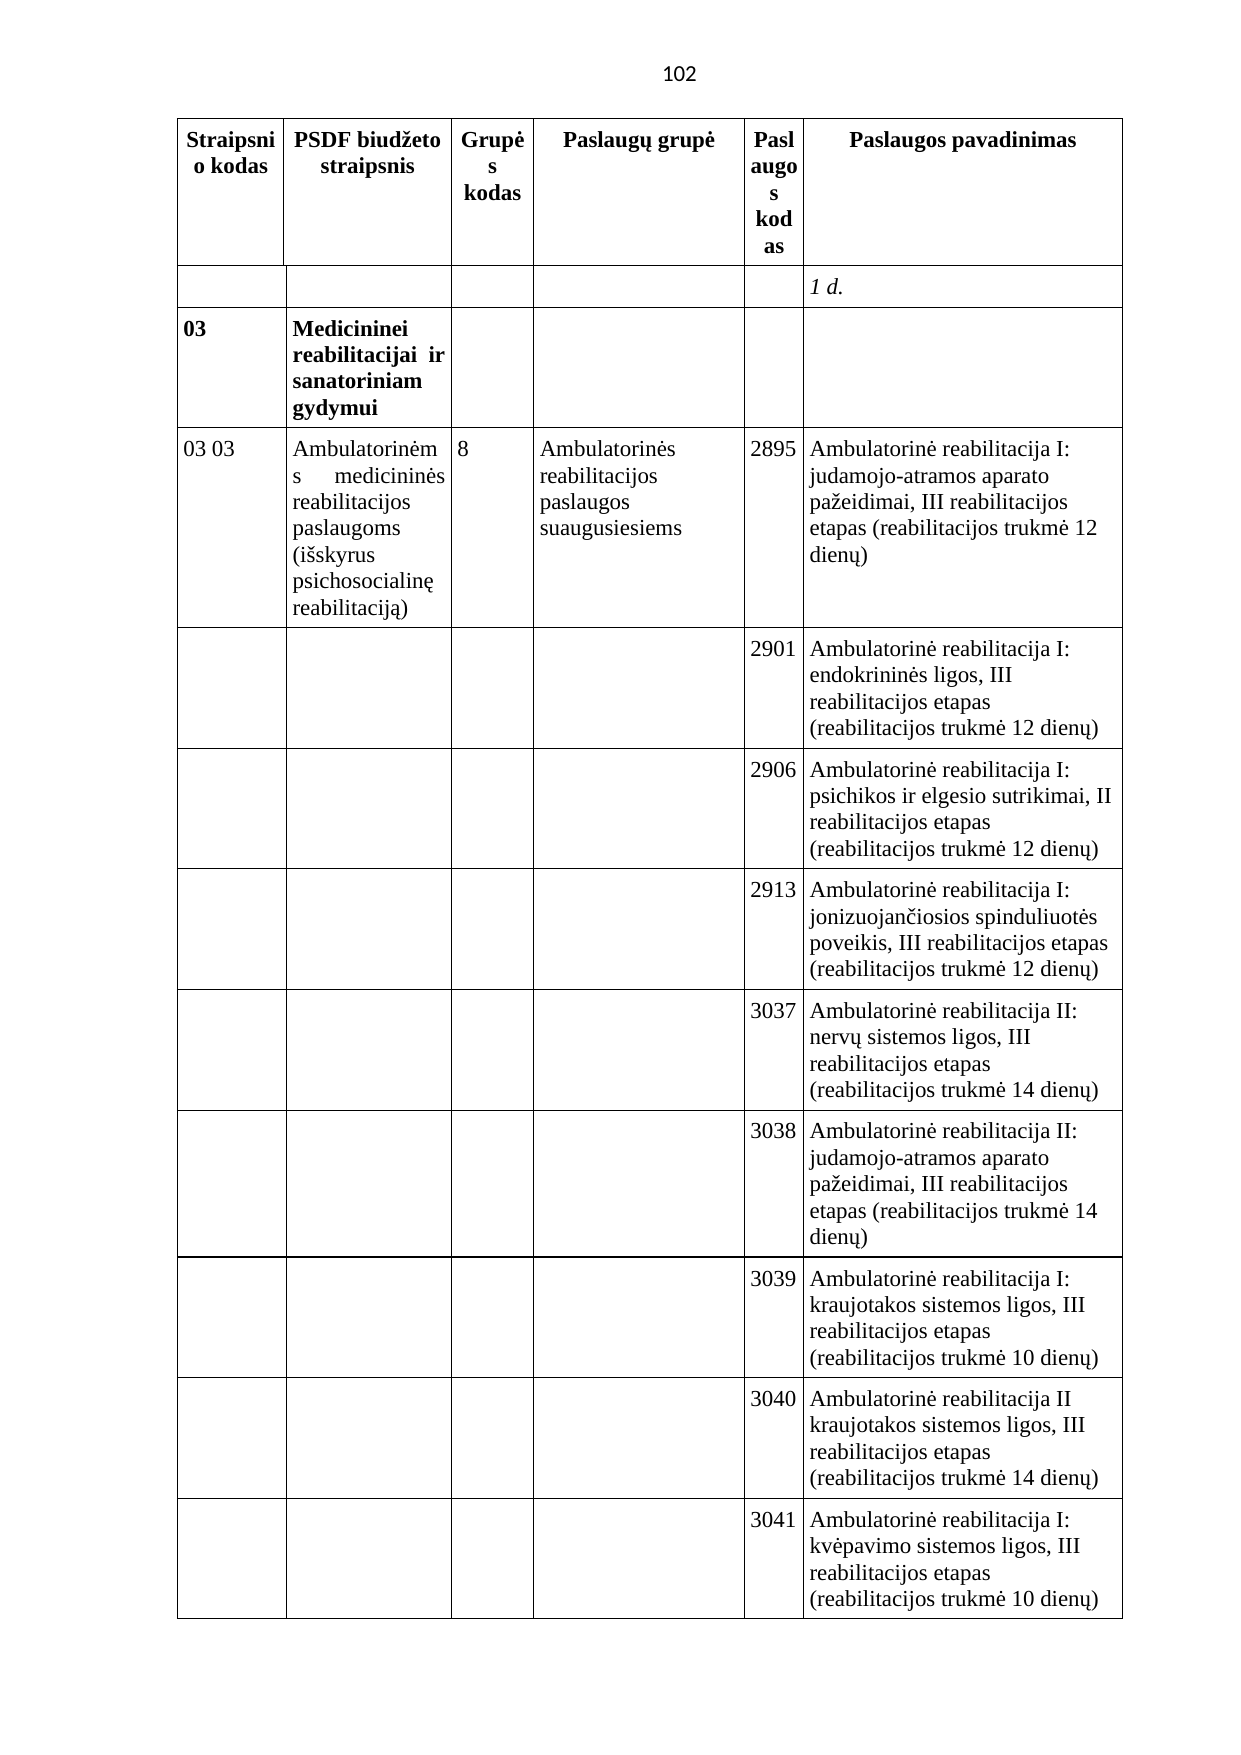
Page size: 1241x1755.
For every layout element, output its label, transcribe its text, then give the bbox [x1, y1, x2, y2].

table_cell [178, 628, 286, 748]
table_cell 2901 [745, 628, 803, 748]
table_header PSDF biudžeto straipsnis [284, 119, 451, 265]
table_cell [178, 1499, 286, 1618]
table_cell Ambulatorinė reabilitacija I: kraujotakos sistemos ligos, III reabilitacijos etapas (reabilitacijos trukmė 10 dienų) [804, 1258, 1122, 1377]
table_cell Ambulatorinė reabilitacija II kraujotakos sistemos ligos, III reabilitacijos etapas (reabilitacijos trukmė 14 dienų) [804, 1378, 1122, 1498]
table_cell Medicininei reabilitacijai ir sanatoriniam gydymui [287, 308, 451, 427]
table_cell Ambulatorinė reabilitacija I: judamojo-atramos aparato pažeidimai, III reabilitacijos etapas (reabilitacijos trukmė 12 dienų) [804, 428, 1122, 627]
table_cell [534, 266, 744, 307]
table_cell [534, 1378, 744, 1498]
table_cell Ambulatorinė reabilitacija I: endokrininės ligos, III reabilitacijos etapas (reabilitacijos trukmė 12 dienų) [804, 628, 1122, 748]
table_cell [178, 1258, 286, 1377]
table_cell [452, 628, 533, 748]
table_cell [287, 266, 451, 307]
table_cell [287, 628, 451, 748]
table_cell [452, 308, 533, 427]
table_cell Ambulatorinė reabilitacija II: nervų sistemos ligos, III reabilitacijos etapas (reabilitacijos trukmė 14 dienų) [804, 990, 1122, 1109]
table_cell [452, 1111, 533, 1256]
table_cell [452, 869, 533, 989]
table_cell 3039 [745, 1258, 803, 1377]
table_cell [178, 266, 286, 307]
table_cell [452, 1378, 533, 1498]
table_cell [452, 1258, 533, 1377]
table_cell 2906 [745, 749, 803, 868]
table_cell [287, 749, 451, 868]
table_cell 2895 [745, 428, 803, 627]
table_cell [178, 1378, 286, 1498]
table_cell [534, 1499, 744, 1618]
table_cell [534, 308, 744, 427]
table_cell [452, 266, 533, 307]
table_cell [287, 1378, 451, 1498]
table_header Paslaugos kodas [745, 119, 803, 265]
table_cell 3037 [745, 990, 803, 1109]
table_cell [534, 1111, 744, 1256]
table_cell 8 [452, 428, 533, 627]
table_header Paslaugų grupė [534, 119, 744, 265]
table_cell 2913 [745, 869, 803, 989]
table_cell [745, 266, 803, 307]
table_cell [534, 749, 744, 868]
table_cell [287, 869, 451, 989]
table_cell [452, 749, 533, 868]
table_cell 3038 [745, 1111, 803, 1256]
table_cell 3040 [745, 1378, 803, 1498]
table_cell Ambulatorinė reabilitacija I: jonizuojančiosios spinduliuotės poveikis, III reabilitacijos etapas (reabilitacijos trukmė 12 dienų) [804, 869, 1122, 989]
table_header Grupės kodas [452, 119, 533, 265]
table_cell 03 [178, 308, 286, 427]
table_cell [534, 1258, 744, 1377]
table_header Paslaugos pavadinimas [804, 119, 1122, 265]
table_cell [534, 628, 744, 748]
table_cell [534, 990, 744, 1109]
table_cell 1 d. [804, 266, 1122, 307]
table_cell Ambulatorinė reabilitacija I: kvėpavimo sistemos ligos, III reabilitacijos etapas (reabilitacijos trukmė 10 dienų) [804, 1499, 1122, 1618]
table_cell [452, 990, 533, 1109]
table_cell [178, 749, 286, 868]
table_cell [287, 990, 451, 1109]
table_cell [287, 1258, 451, 1377]
table_cell [178, 990, 286, 1109]
table_cell Ambulatorinės reabilitacijos paslaugos suaugusiesiems [534, 428, 744, 627]
table_cell [178, 869, 286, 989]
table_cell Ambulatorinėms medicininės reabilitacijos paslaugoms (išskyrus psichosocialinę reabilitaciją) [287, 428, 451, 627]
table_cell 3041 [745, 1499, 803, 1618]
table_cell [178, 1111, 286, 1256]
table_cell [534, 869, 744, 989]
table_cell Ambulatorinė reabilitacija II: judamojo-atramos aparato pažeidimai, III reabilitacijos etapas (reabilitacijos trukmė 14 dienų) [804, 1111, 1122, 1256]
table_cell [287, 1499, 451, 1618]
table_cell [745, 308, 803, 427]
table_header Straipsnio kodas [178, 119, 283, 265]
table_cell 03 03 [178, 428, 286, 627]
table_cell [452, 1499, 533, 1618]
table_cell [804, 308, 1122, 427]
table_cell Ambulatorinė reabilitacija I: psichikos ir elgesio sutrikimai, II reabilitacijos etapas (reabilitacijos trukmė 12 dienų) [804, 749, 1122, 868]
table_cell [287, 1111, 451, 1256]
